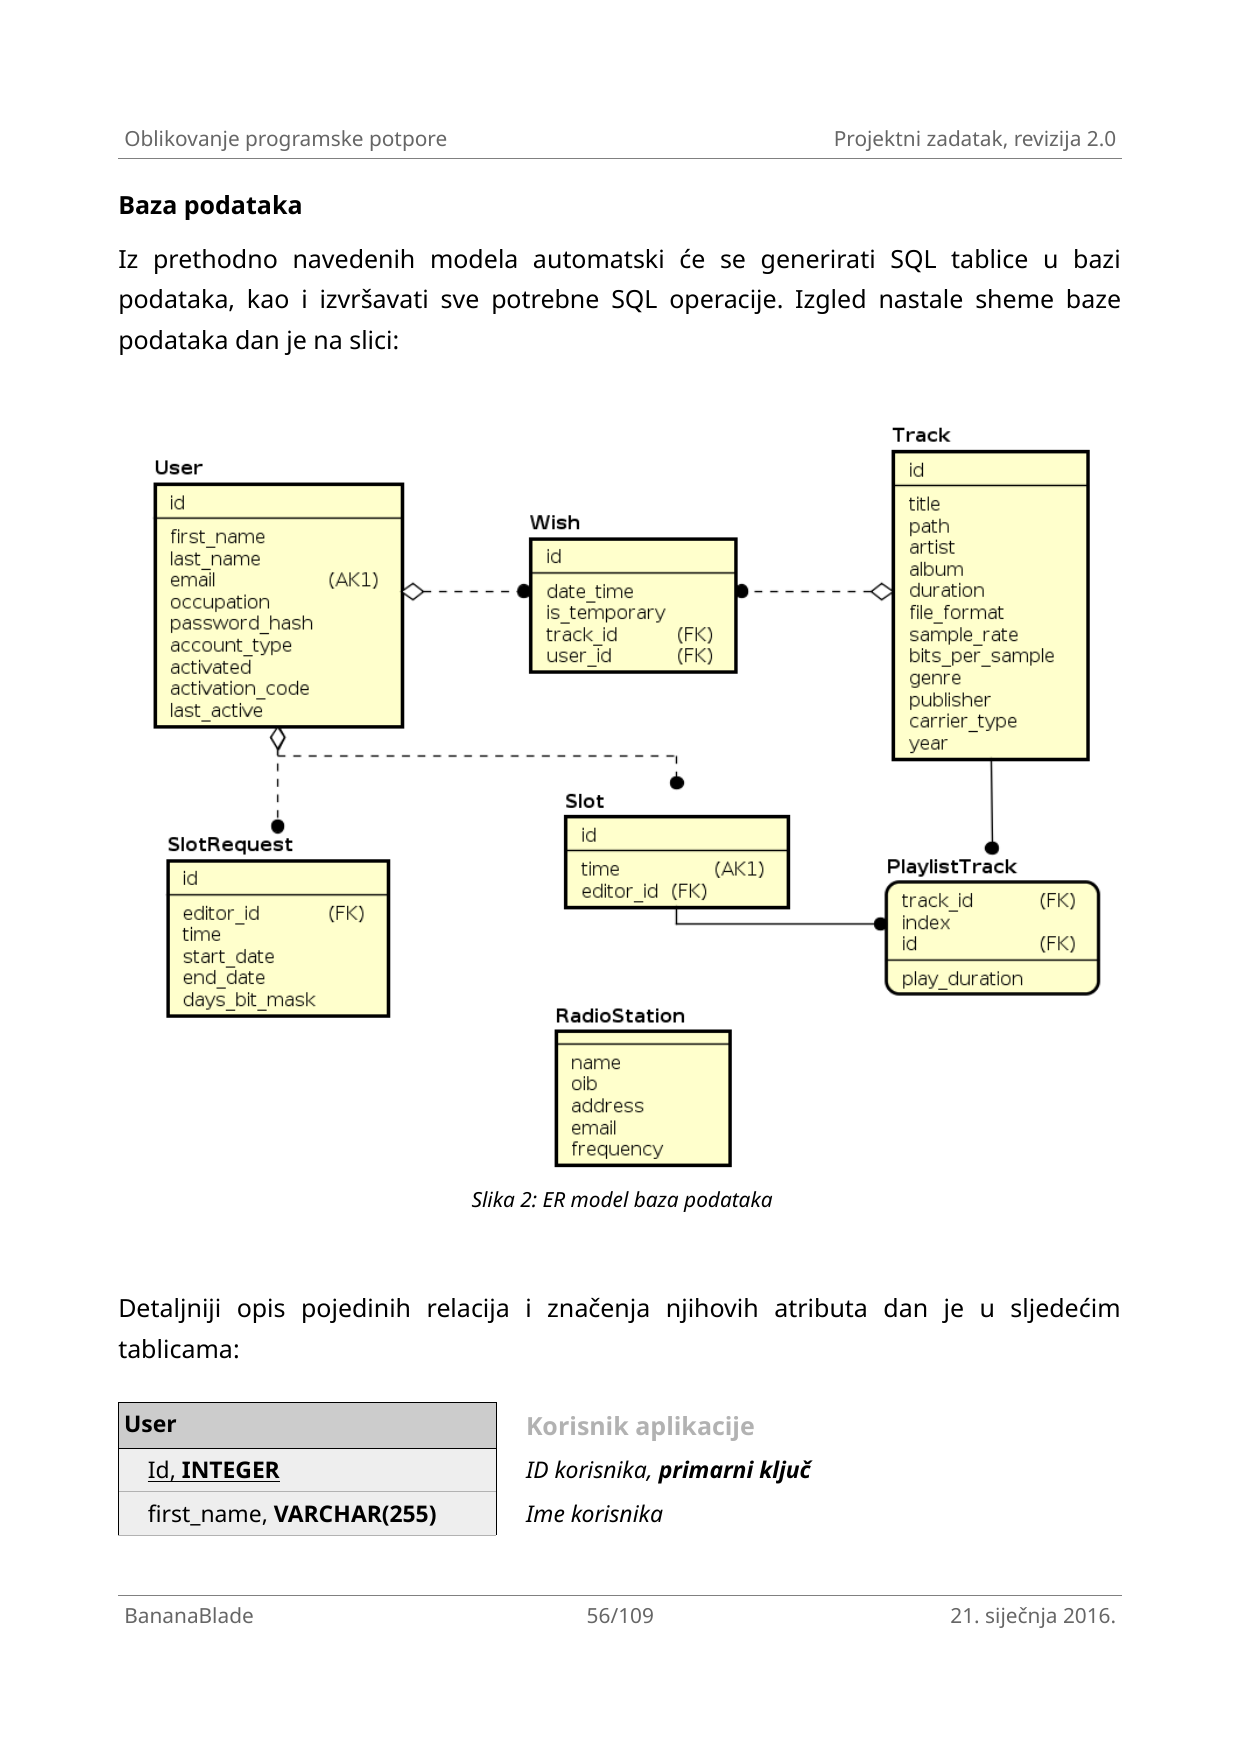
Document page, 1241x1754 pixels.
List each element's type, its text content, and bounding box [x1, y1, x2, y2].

table_header Korisnik aplikacije [497, 1402, 1123, 1448]
text Detaljniji opis pojedinih relacija i značenja njihovih atributa dan je u sljedećim tablicama: [118, 1291, 1122, 1366]
table_cell first_name, VARCHAR(255) [119, 1492, 496, 1535]
table_cell Id, INTEGER [119, 1449, 496, 1491]
text Iz prethodno navedenih modela automatski će se generirati SQL tablice u bazi podataka, kao i izvršavati sve potrebne SQL operacije. Izgled nastale sheme baze podataka dan je na slici: [118, 241, 1122, 357]
picture [121, 408, 1126, 1180]
table_cell ID korisnika, primarni ključ [497, 1448, 1123, 1491]
subtitle Baza podataka [118, 188, 1122, 222]
text Slika 2: ER model baza podataka [121, 1180, 1125, 1214]
table_header User [119, 1403, 496, 1448]
text [121, 396, 1125, 408]
table_cell Ime korisnika [497, 1491, 1123, 1535]
